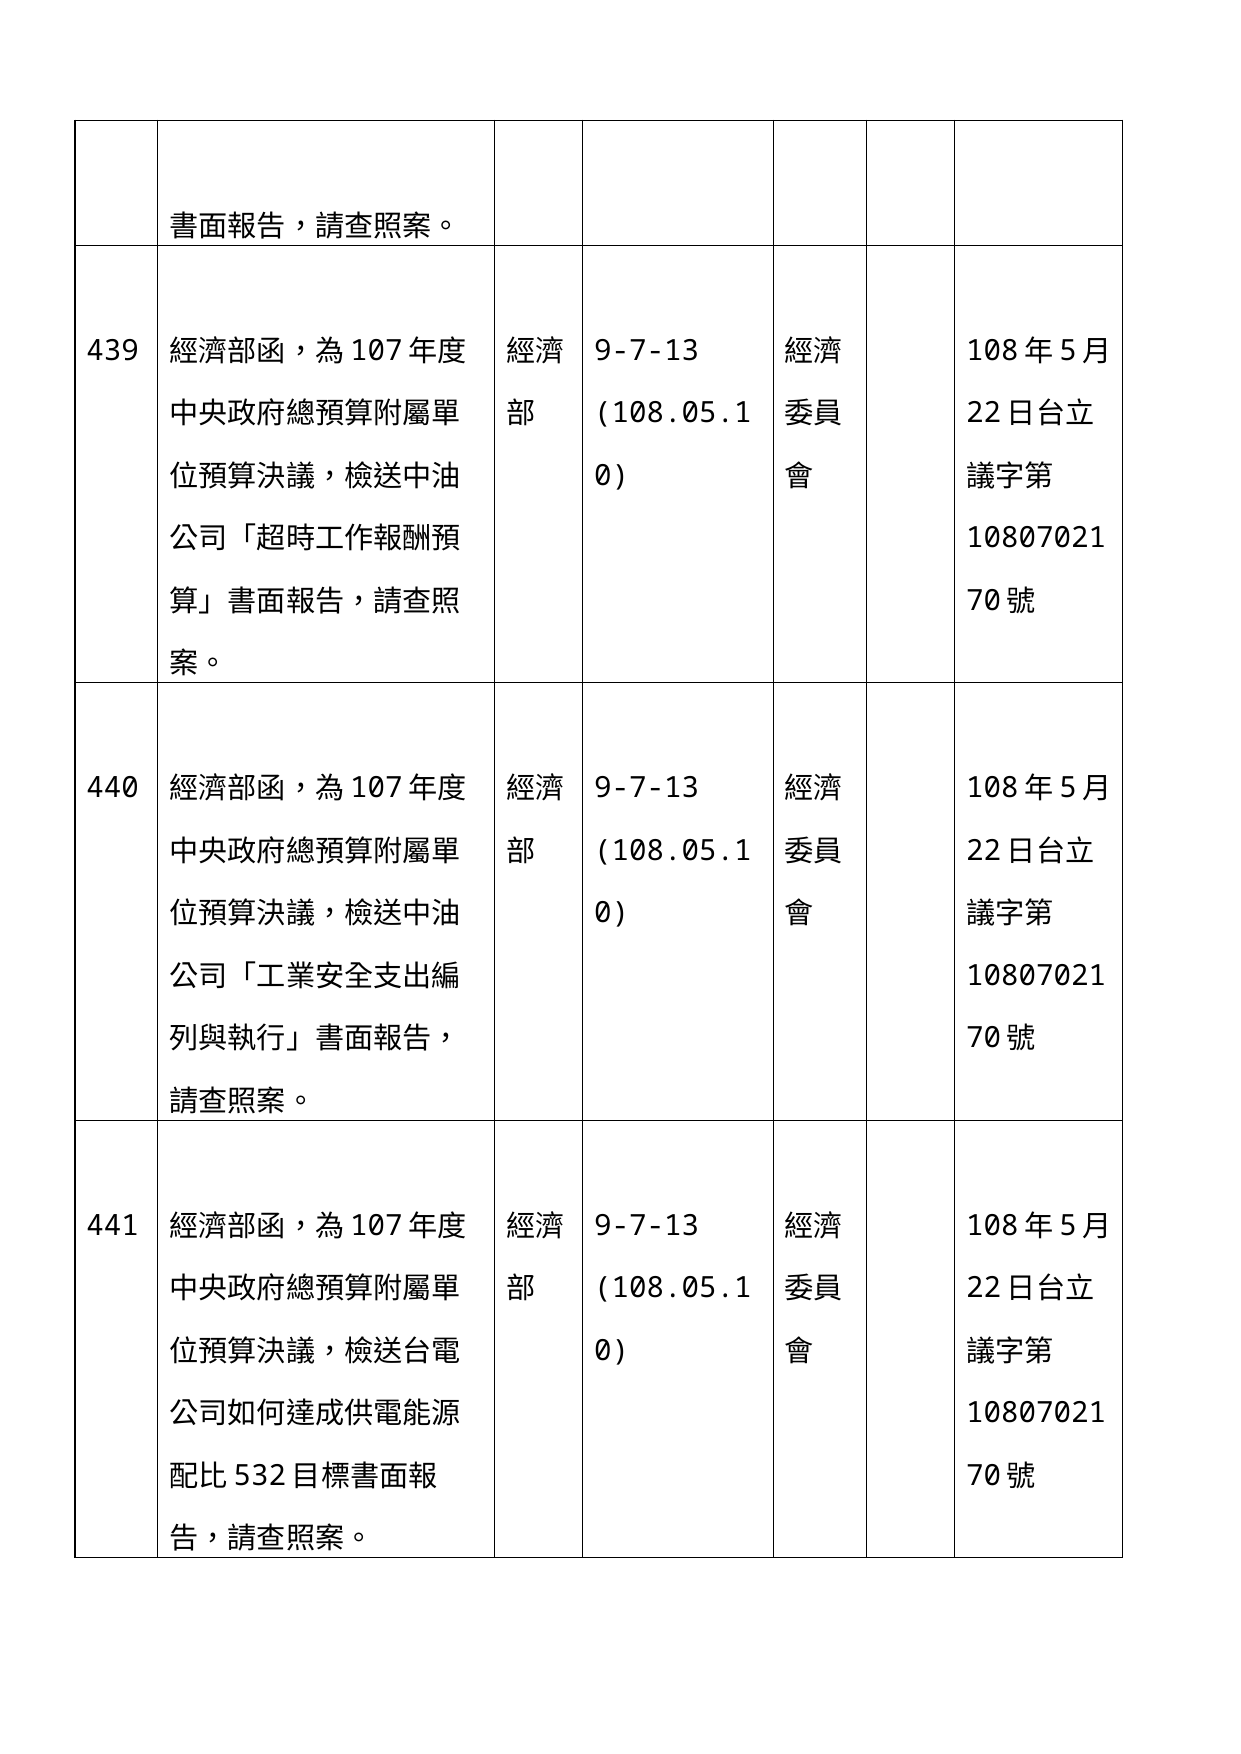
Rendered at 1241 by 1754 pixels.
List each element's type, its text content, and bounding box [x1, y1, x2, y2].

table_cell [867, 121, 954, 244]
table_cell 9-7-13 (108.05.10) [583, 683, 773, 1119]
table_cell 108年5月22日台立議字第1080702170號 [955, 683, 1122, 1119]
table_cell [774, 121, 866, 244]
table_cell 經濟委員會 [774, 246, 866, 682]
table_cell 440 [76, 683, 157, 1119]
table_cell 9-7-13 (108.05.10) [583, 246, 773, 682]
table_cell 經濟部函，為107年度中央政府總預算附屬單位預算決議，檢送台電公司如何達成供電能源配比532目標書面報告，請查照案。 [158, 1121, 494, 1557]
table_cell [583, 121, 773, 244]
table_cell 經濟部 [495, 246, 582, 682]
table_cell 108年5月22日台立議字第1080702170號 [955, 1121, 1122, 1557]
table_cell 441 [76, 1121, 157, 1557]
table_cell 經濟部 [495, 683, 582, 1119]
table_cell 經濟委員會 [774, 1121, 866, 1557]
table_cell 經濟部 [495, 1121, 582, 1557]
table_cell 108年5月22日台立議字第1080702170號 [955, 246, 1122, 682]
table_cell [867, 1121, 954, 1557]
table_cell [495, 121, 582, 244]
table_cell 9-7-13 (108.05.10) [583, 1121, 773, 1557]
table_cell 經濟委員會 [774, 683, 866, 1119]
table_cell [955, 121, 1122, 244]
table_cell 439 [76, 246, 157, 682]
table_cell [867, 246, 954, 682]
table_cell [76, 121, 157, 244]
table_cell 經濟部函，為107年度中央政府總預算附屬單位預算決議，檢送中油公司「工業安全支出編列與執行」書面報告，請查照案。 [158, 683, 494, 1119]
table_cell 書面報告，請查照案。 [158, 121, 494, 244]
table_cell 經濟部函，為107年度中央政府總預算附屬單位預算決議，檢送中油公司「超時工作報酬預算」書面報告，請查照案。 [158, 246, 494, 682]
table_cell [867, 683, 954, 1119]
